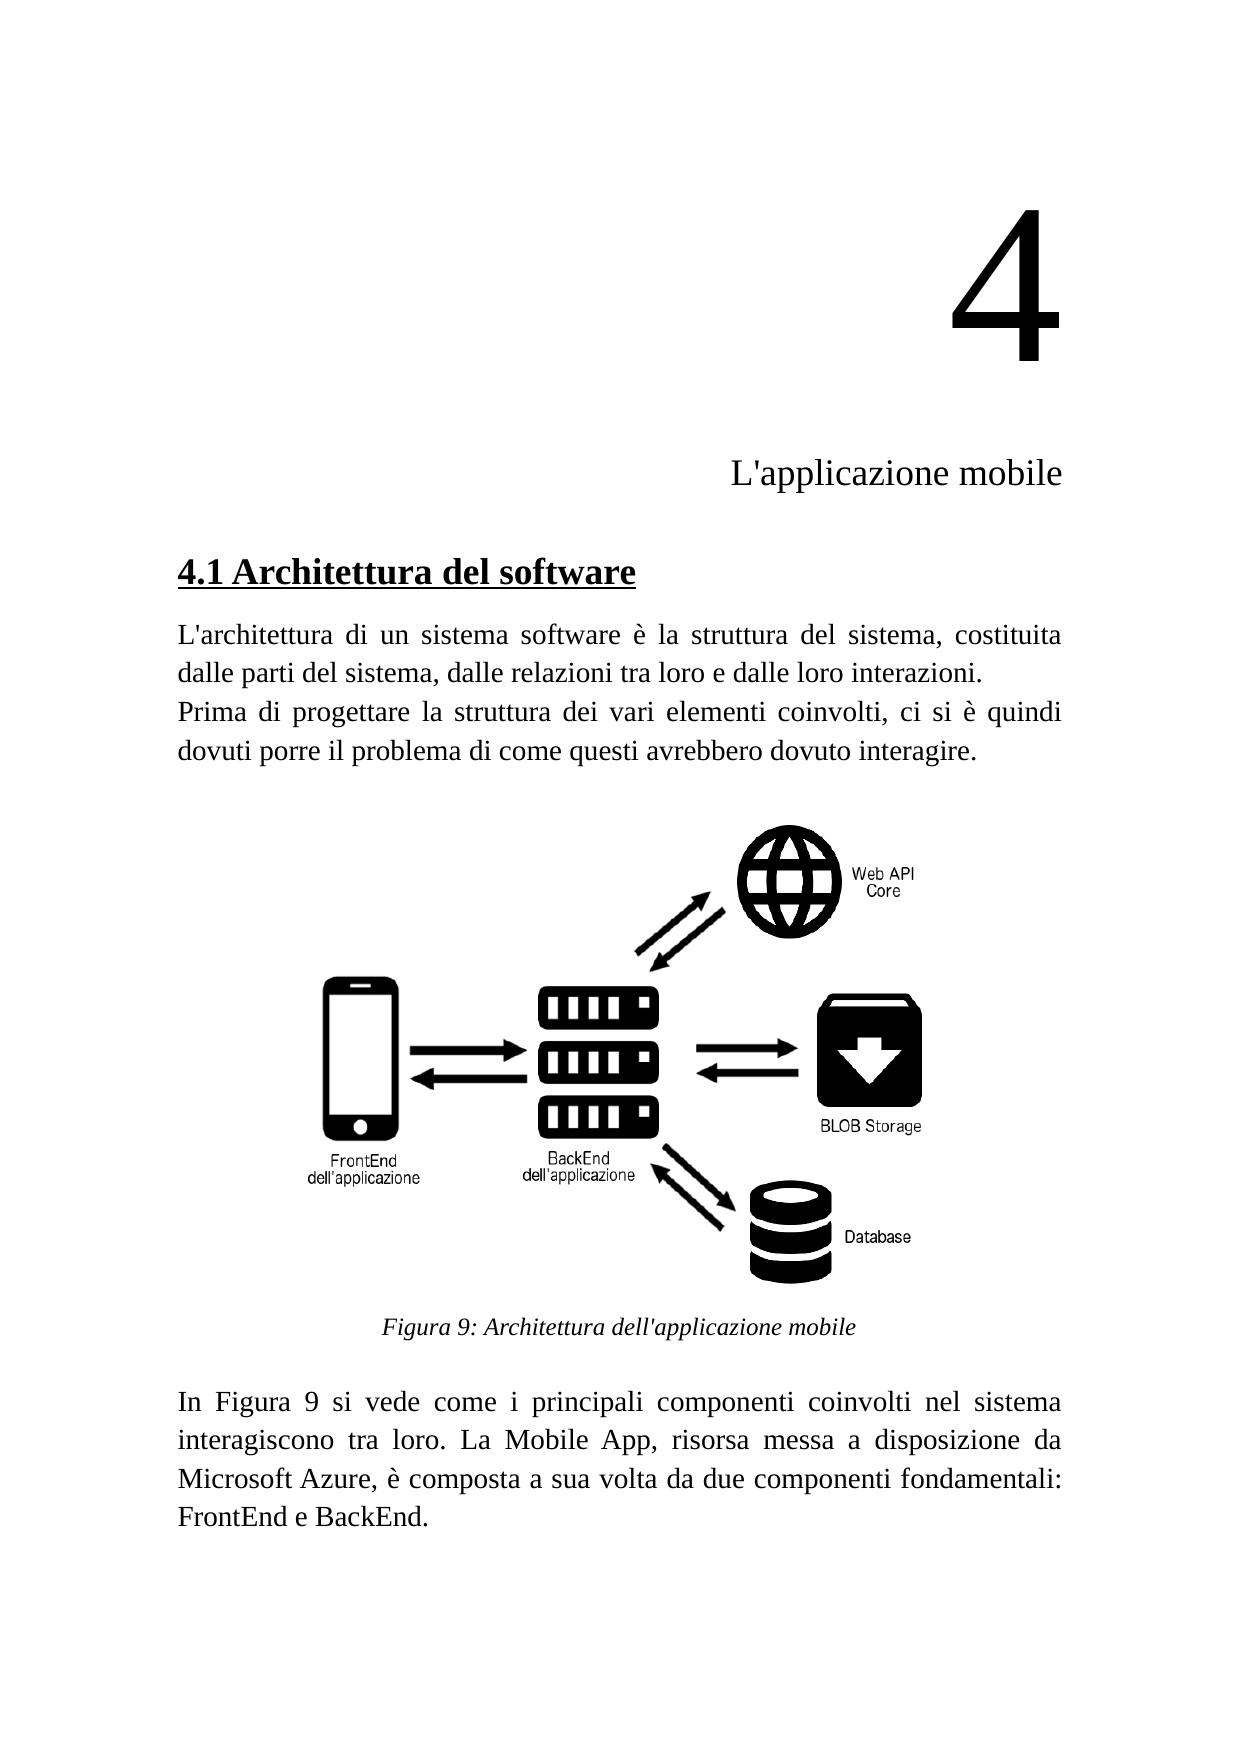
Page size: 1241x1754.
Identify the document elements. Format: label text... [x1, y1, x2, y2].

text L'architettura di un sistema software è la struttura del sistema, costituita dalle parti del sistema, dalle relazioni tra loro e dalle loro interazioni. [177, 617, 1063, 689]
text L'applicazione mobile [177, 451, 1063, 494]
text 4 [177, 148, 1063, 411]
text In Figura 9 si vede come i principali componenti coinvolti nel sistema interagiscono tra loro. La Mobile App, risorsa messa a disposizione da Microsoft Azure, è composta a sua volta da due componenti fondamentali: FrontEnd e BackEnd. [177, 1384, 1063, 1533]
text Prima di progettare la struttura dei vari elementi coinvolti, ci si è quindi dovuti porre il problema di come questi avrebbero dovuto interagire. [177, 694, 1063, 766]
picture [286, 809, 954, 1308]
text Figura 9: Architettura dell'applicazione mobile [177, 1308, 1063, 1341]
text 4.1 Architettura del software [177, 550, 1063, 593]
